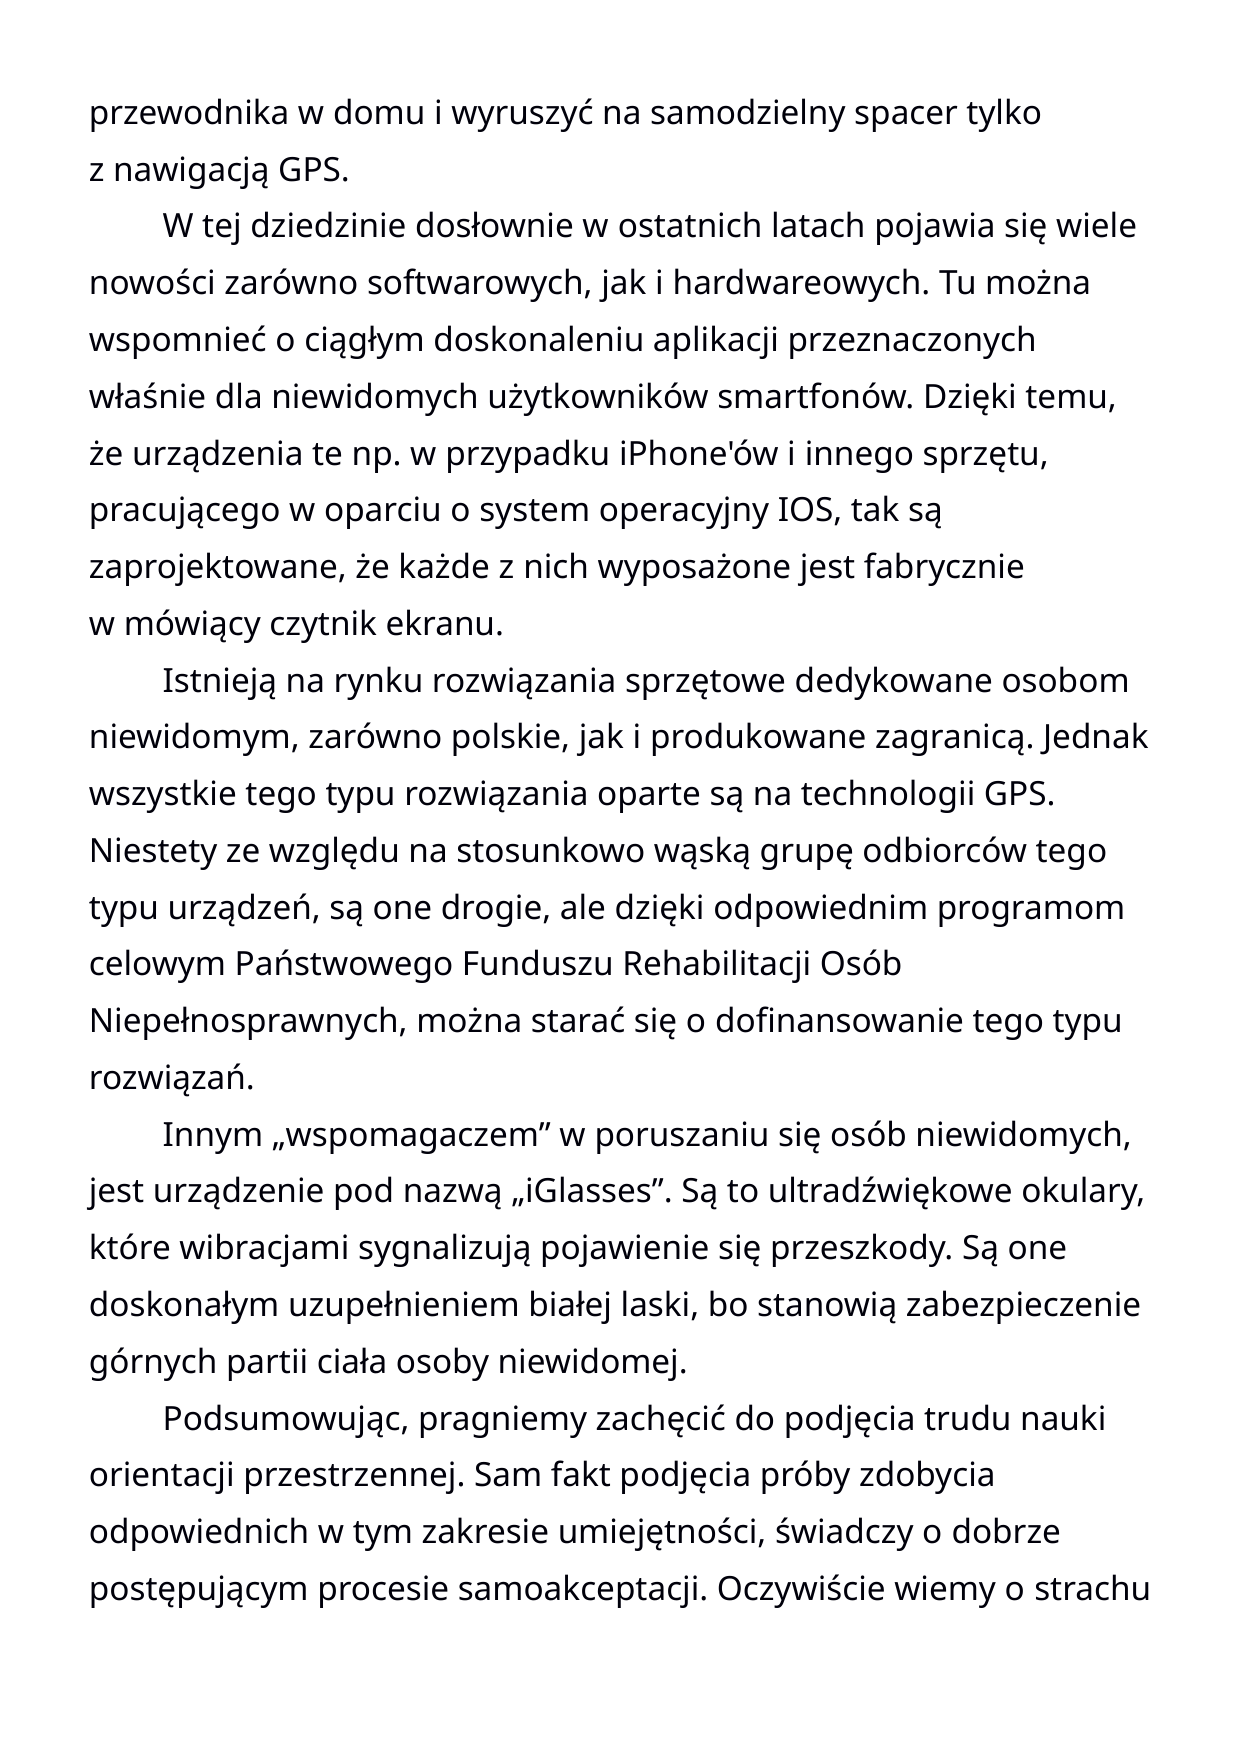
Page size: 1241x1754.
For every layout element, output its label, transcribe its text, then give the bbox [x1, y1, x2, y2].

text przewodnika w domu i wyruszyć na samodzielny spacer tylko z nawigacją GPS. [89, 89, 1152, 191]
text Istnieją na rynku rozwiązania sprzętowe dedykowane osobom niewidomym, zarówno polskie, jak i produkowane zagranicą. Jednak wszystkie tego typu rozwiązania oparte są na technologii GPS. Niestety ze względu na stosunkowo wąską grupę odbiorców tego typu urządzeń, są one drogie, ale dzięki odpowiednim programom celowym Państwowego Funduszu Rehabilitacji Osób Niepełnosprawnych, można starać się o dofinansowanie tego typu rozwiązań. [89, 656, 1152, 1099]
text Innym „wspomagaczem” w poruszaniu się osób niewidomych, jest urządzenie pod nazwą „iGlasses”. Są to ultradźwiękowe okulary, które wibracjami sygnalizują pojawienie się przeszkody. Są one doskonałym uzupełnieniem białej laski, bo stanowią zabezpieczenie górnych partii ciała osoby niewidomej. Podsumowując, pragniemy zachęcić do podjęcia trudu nauki orientacji przestrzennej. Sam fakt podjęcia próby zdobycia odpowiednich w tym zakresie umiejętności, świadczy o dobrze postępującym procesie samoakceptacji. Oczywiście wiemy o strachu [89, 1111, 1152, 1610]
text W tej dziedzinie dosłownie w ostatnich latach pojawia się wiele nowości zarówno softwarowych, jak i hardwareowych. Tu można wspomnieć o ciągłym doskonaleniu aplikacji przeznaczonych właśnie dla niewidomych użytkowników smartfonów. Dzięki temu, że urządzenia te np. w przypadku iPhone'ów i innego sprzętu, pracującego w oparciu o system operacyjny IOS, tak są zaprojektowane, że każde z nich wyposażone jest fabrycznie w mówiący czytnik ekranu. [89, 202, 1152, 645]
